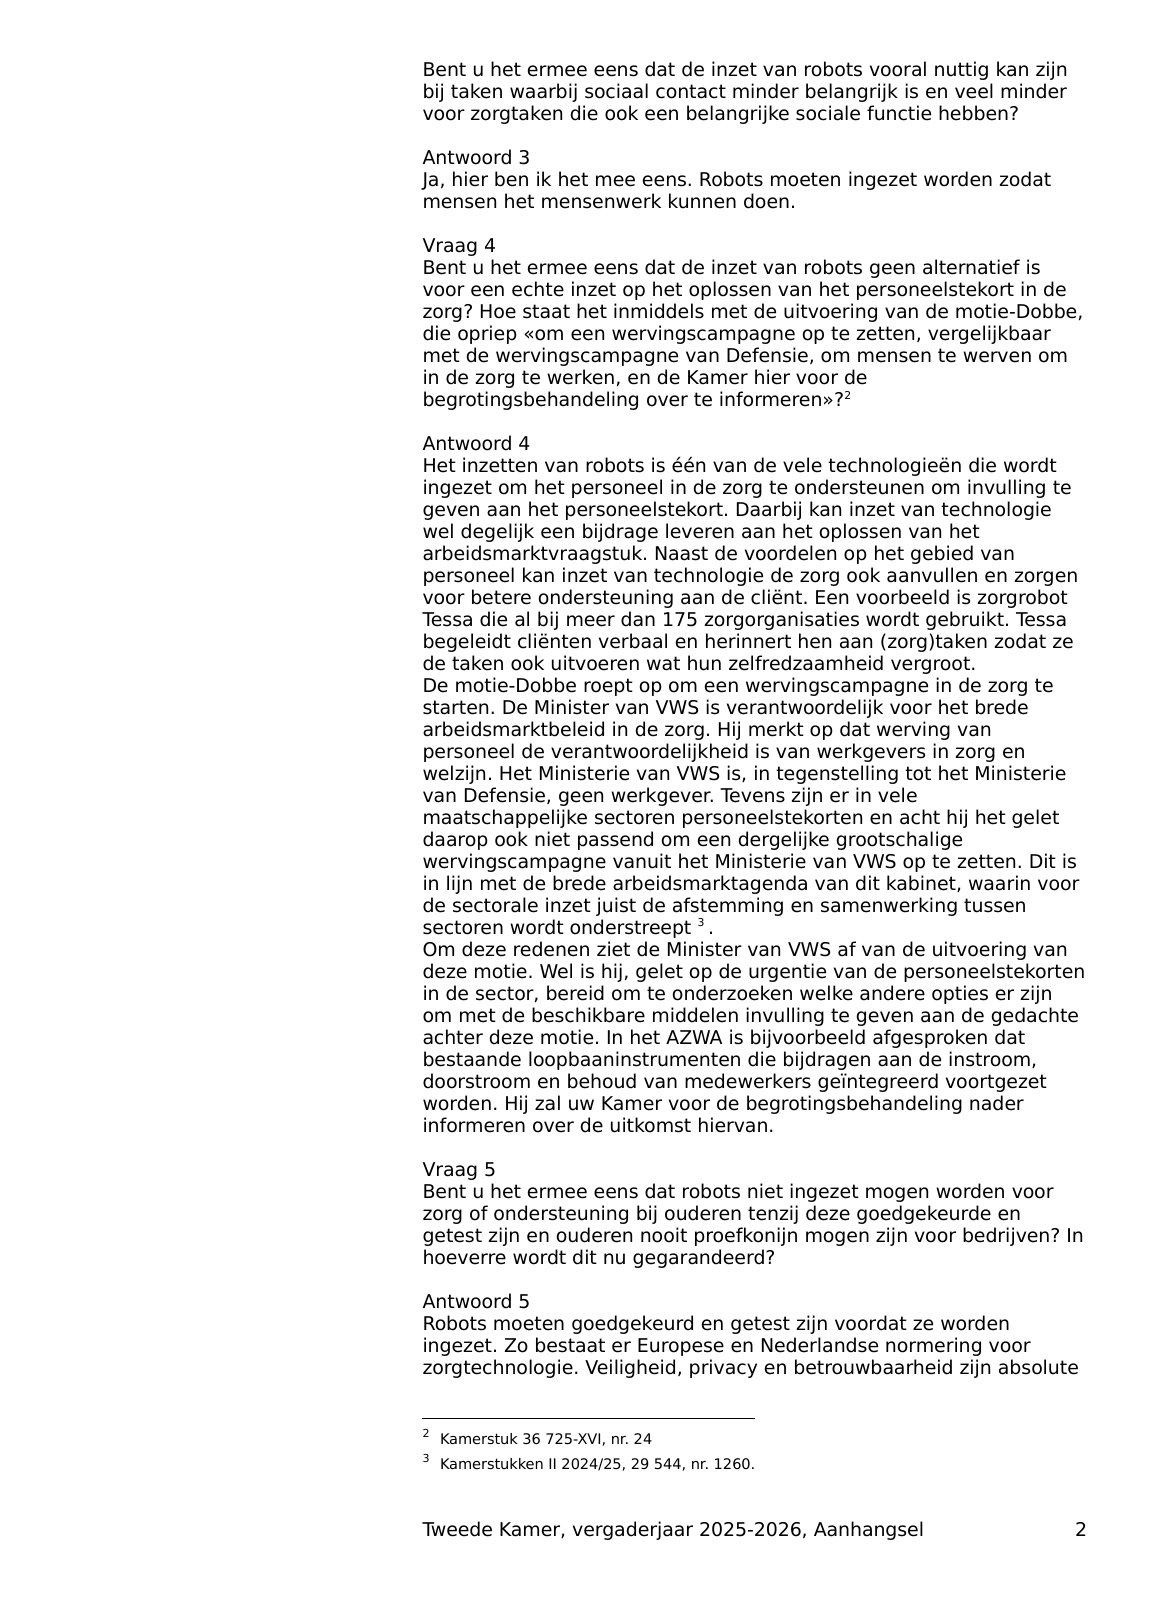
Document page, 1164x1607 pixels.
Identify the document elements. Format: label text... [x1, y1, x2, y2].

text Robots moeten goedgekeurd en getest zijn voordat ze worden ingezet. Zo bestaat er Europese en Nederlandse normering voor zorgtechnologie. Veiligheid, privacy en betrouwbaarheid zijn absolute [422, 1313, 1087, 1379]
text Bent u het ermee eens dat robots niet ingezet mogen worden voor zorg of ondersteuning bij ouderen tenzij deze goedgekeurde en getest zijn en ouderen nooit proefkonijn mogen zijn voor bedrijven? In hoeverre wordt dit nu gegarandeerd? [422, 1181, 1087, 1269]
text Ja, hier ben ik het mee eens. Robots moeten ingezet worden zodat mensen het mensenwerk kunnen doen. [422, 169, 1087, 213]
text Vraag 4 [422, 235, 1087, 257]
text Antwoord 4 [422, 433, 1087, 455]
text Kamerstukken II 2024/25, 29 544, nr. 1260. [422, 1452, 1087, 1474]
text Om deze redenen ziet de Minister van VWS af van de uitvoering van deze motie. Wel is hij, gelet op de urgentie van de personeelstekorten in de sector, bereid om te onderzoeken welke andere opties er zijn om met de beschikbare middelen invulling te geven aan de gedachte achter deze motie. In het AZWA is bijvoorbeeld afgesproken dat bestaande loopbaaninstrumenten die bijdragen aan de instroom, doorstroom en behoud van medewerkers geïntegreerd voortgezet worden. Hij zal uw Kamer voor de begrotingsbehandeling nader informeren over de uitkomst hiervan. [422, 939, 1087, 1137]
text Bent u het ermee eens dat de inzet van robots geen alternatief is voor een echte inzet op het oplossen van het personeelstekort in de zorg? Hoe staat het inmiddels met de uitvoering van de motie-Dobbe, die opriep «om een wervingscampagne op te zetten, vergelijkbaar met de wervingscampagne van Defensie, om mensen te werven om in de zorg te werken, en de Kamer hier voor de begrotingsbehandeling over te informeren»? [422, 257, 1087, 411]
text De motie-Dobbe roept op om een wervingscampagne in de zorg te starten. De Minister van VWS is verantwoordelijk voor het brede arbeidsmarktbeleid in de zorg. Hij merkt op dat werving van personeel de verantwoordelijkheid is van werkgevers in zorg en welzijn. Het Ministerie van VWS is, in tegenstelling tot het Ministerie van Defensie, geen werkgever. Tevens zijn er in vele maatschappelijke sectoren personeelstekorten en acht hij het gelet daarop ook niet passend om een dergelijke grootschalige wervingscampagne vanuit het Ministerie van VWS op te zetten. Dit is in lijn met de brede arbeidsmarktagenda van dit kabinet, waarin voor de sectorale inzet juist de afstemming en samenwerking tussen sectoren wordt onderstreept . [422, 675, 1087, 939]
text Antwoord 3 [422, 147, 1087, 169]
text Antwoord 5 [422, 1291, 1087, 1313]
text Kamerstuk 36 725-XVI, nr. 24 [422, 1427, 1087, 1449]
text Het inzetten van robots is één van de vele technologieën die wordt ingezet om het personeel in de zorg te ondersteunen om invulling te geven aan het personeelstekort. Daarbij kan inzet van technologie wel degelijk een bijdrage leveren aan het oplossen van het arbeidsmarktvraagstuk. Naast de voordelen op het gebied van personeel kan inzet van technologie de zorg ook aanvullen en zorgen voor betere ondersteuning aan de cliënt. Een voorbeeld is zorgrobot Tessa die al bij meer dan 175 zorgorganisaties wordt gebruikt. Tessa begeleidt cliënten verbaal en herinnert hen aan (zorg)taken zodat ze de taken ook uitvoeren wat hun zelfredzaamheid vergroot. [422, 455, 1087, 675]
text Bent u het ermee eens dat de inzet van robots vooral nuttig kan zijn bij taken waarbij sociaal contact minder belangrijk is en veel minder voor zorgtaken die ook een belangrijke sociale functie hebben? [422, 59, 1087, 125]
text Vraag 5 [422, 1159, 1087, 1181]
